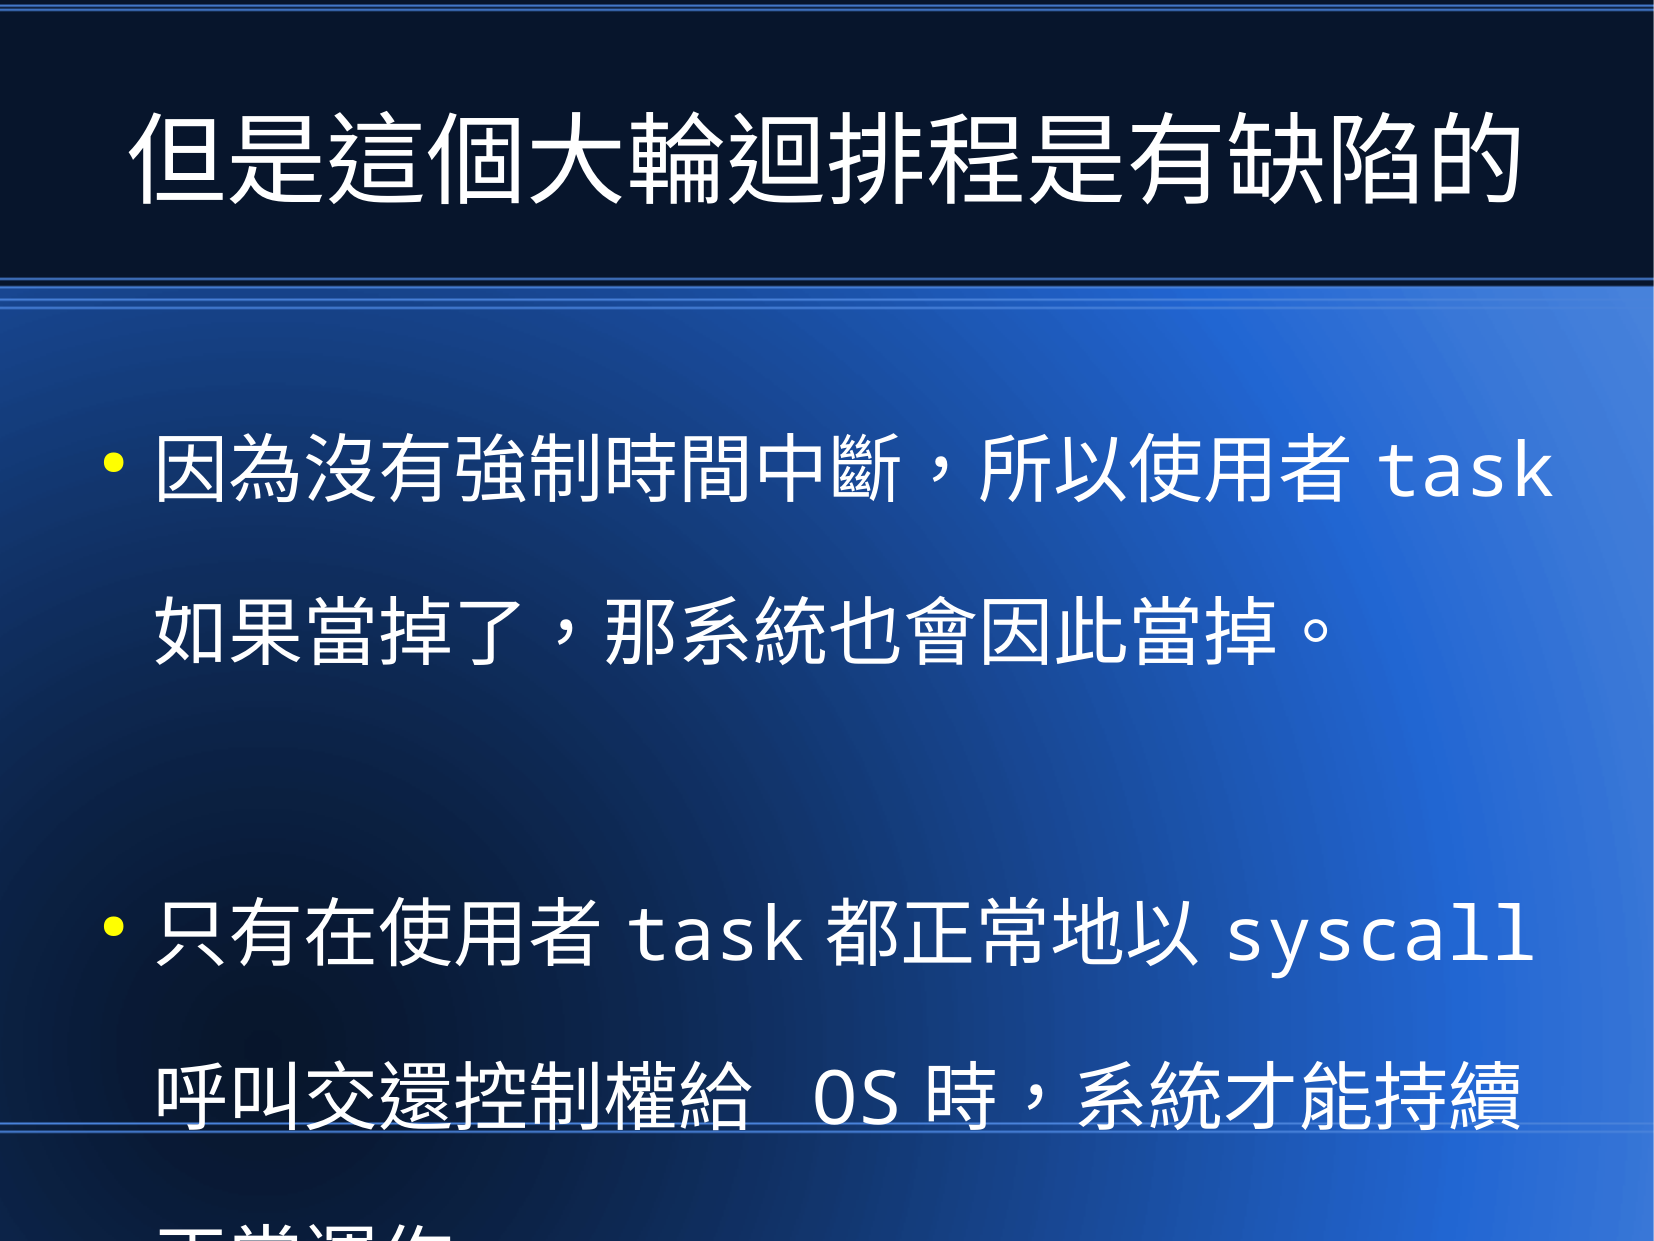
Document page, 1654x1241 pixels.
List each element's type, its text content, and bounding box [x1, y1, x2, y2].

picture [0, 0, 1654, 1241]
list 因為沒有強制時間中斷，所以使用者task如果當掉了，那系統也會因此當掉。 只有在使用者task都正常地以syscall呼叫交還控制權給 OS時，系統才能持續正常運作 [82, 355, 1571, 1241]
title 但是這個大輪迴排程是有缺陷的 [82, 49, 1571, 257]
